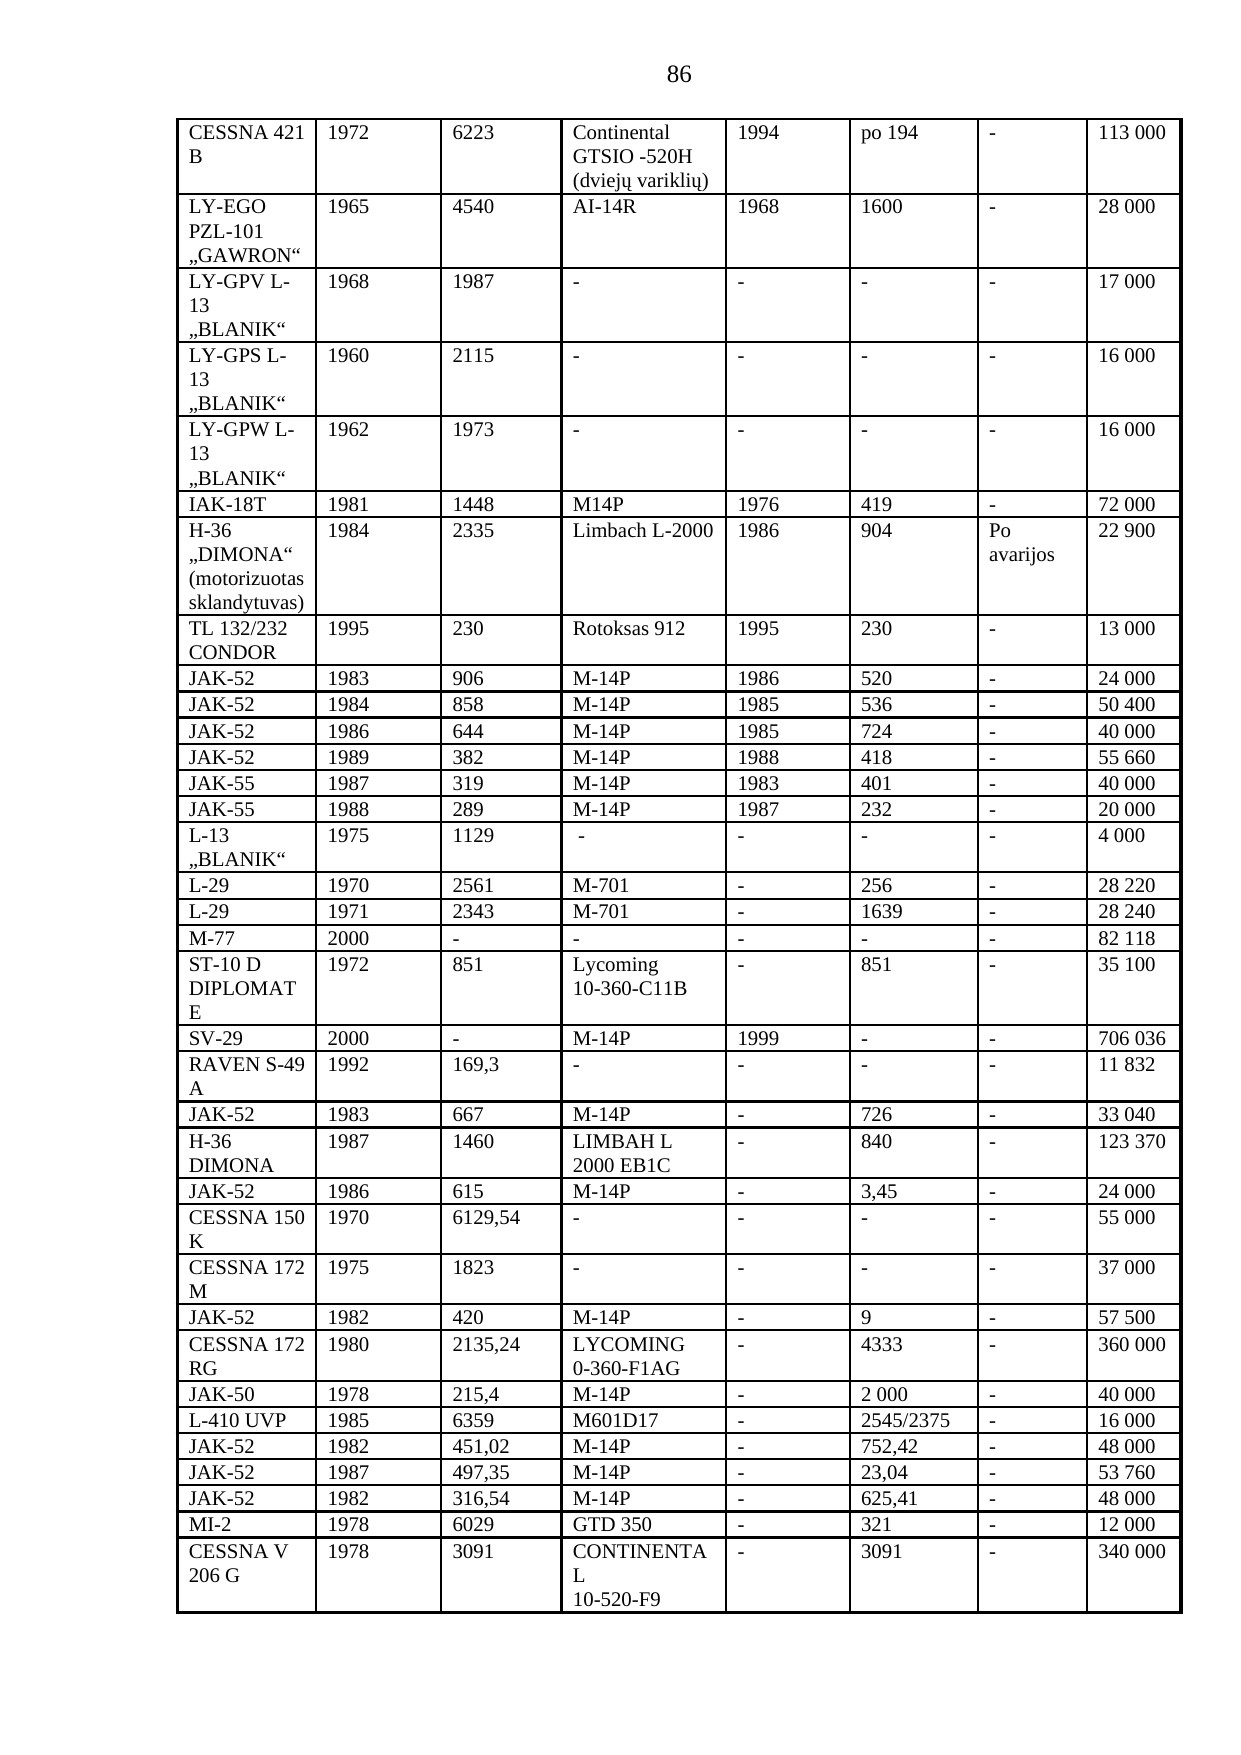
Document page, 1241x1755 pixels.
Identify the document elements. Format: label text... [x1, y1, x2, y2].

table_cell - [979, 1486, 1086, 1510]
table_cell - [851, 1255, 977, 1303]
table_cell 1986 [317, 719, 440, 743]
table_cell - [727, 417, 849, 489]
table_cell - [727, 1129, 849, 1177]
table_cell - [979, 823, 1086, 871]
table_cell AI-14R [563, 195, 725, 267]
table_cell - [979, 120, 1086, 192]
table_cell 1976 [727, 492, 849, 516]
table_cell IAK-18T [179, 492, 315, 516]
table_cell 1989 [317, 745, 440, 769]
table_cell 40 000 [1088, 719, 1179, 743]
table_cell 40 000 [1088, 771, 1179, 795]
table_cell 17 000 [1088, 269, 1179, 341]
table_cell 24 000 [1088, 1179, 1179, 1203]
table_cell 1968 [317, 269, 440, 341]
table_cell 451,02 [442, 1434, 560, 1458]
table_cell 625,41 [851, 1486, 977, 1510]
table_cell 4333 [851, 1331, 977, 1379]
table_cell - [979, 1408, 1086, 1432]
table_cell 1985 [727, 719, 849, 743]
table_cell 904 [851, 518, 977, 614]
table_cell - [979, 1205, 1086, 1253]
table_cell - [563, 269, 725, 341]
table_cell 3,45 [851, 1179, 977, 1203]
table_cell 1971 [317, 900, 440, 923]
table_cell 232 [851, 797, 977, 821]
table_cell - [442, 926, 560, 950]
table_cell 401 [851, 771, 977, 795]
table_cell 1986 [317, 1179, 440, 1203]
table_cell 382 [442, 745, 560, 769]
table_cell 72 000 [1088, 492, 1179, 516]
table_cell ST-10 D DIPLOMATE [179, 952, 315, 1024]
table_cell 1975 [317, 1255, 440, 1303]
table_cell Lycoming 10-360-C11B [563, 952, 725, 1024]
table_cell M-14P [563, 1179, 725, 1203]
table_cell 13 000 [1088, 616, 1179, 664]
table_cell M601D17 [563, 1408, 725, 1432]
table_cell 1970 [317, 873, 440, 897]
table_cell M-14P [563, 719, 725, 743]
table_cell JAK-52 [179, 666, 315, 690]
table_cell 706 036 [1088, 1026, 1179, 1050]
table_cell 1978 [317, 1539, 440, 1611]
table_cell - [727, 1331, 849, 1379]
table_cell 28 220 [1088, 873, 1179, 897]
table_cell 2335 [442, 518, 560, 614]
table_cell - [563, 1052, 725, 1100]
table_cell 6029 [442, 1513, 560, 1536]
table_cell 53 760 [1088, 1460, 1179, 1484]
table_cell - [979, 1179, 1086, 1203]
table_cell - [979, 926, 1086, 950]
table_cell M-14P [563, 1460, 725, 1484]
table_cell LY-GPS L-13 „BLANIK“ [179, 343, 315, 415]
table_cell 520 [851, 666, 977, 690]
table_cell M-701 [563, 900, 725, 923]
table_cell 752,42 [851, 1434, 977, 1458]
table_cell 230 [442, 616, 560, 664]
table_cell MI-2 [179, 1513, 315, 1536]
table_cell 1960 [317, 343, 440, 415]
table_cell 1988 [317, 797, 440, 821]
table_cell - [979, 1539, 1086, 1611]
table_cell M-14P [563, 1382, 725, 1406]
table_cell 55 000 [1088, 1205, 1179, 1253]
table_cell JAK-52 [179, 1460, 315, 1484]
table_cell 1978 [317, 1513, 440, 1536]
table_cell 1994 [727, 120, 849, 192]
table_cell - [979, 417, 1086, 489]
table_cell M-14P [563, 797, 725, 821]
table_cell 340 000 [1088, 1539, 1179, 1611]
table_cell 858 [442, 693, 560, 716]
table_cell L-29 [179, 873, 315, 897]
table_cell - [979, 343, 1086, 415]
table_cell 4 000 [1088, 823, 1179, 871]
table_cell 33 040 [1088, 1103, 1179, 1126]
table_cell RAVEN S-49 A [179, 1052, 315, 1100]
table_cell 1984 [317, 693, 440, 716]
table_cell 1983 [317, 666, 440, 690]
table_cell JAK-52 [179, 693, 315, 716]
table_cell 6359 [442, 1408, 560, 1432]
table_cell - [851, 1052, 977, 1100]
table_cell L-410 UVP [179, 1408, 315, 1432]
table_cell 1982 [317, 1305, 440, 1329]
table_cell 2561 [442, 873, 560, 897]
table_cell SV-29 [179, 1026, 315, 1050]
table_cell L-29 [179, 900, 315, 923]
table_cell M-14P [563, 1103, 725, 1126]
table_cell JAK-52 [179, 1103, 315, 1126]
table_cell 1983 [317, 1103, 440, 1126]
table_cell - [727, 343, 849, 415]
table_cell - [727, 1305, 849, 1329]
table_cell - [727, 952, 849, 1024]
table_cell CESSNA 150 K [179, 1205, 315, 1253]
table_cell M-14P [563, 1305, 725, 1329]
table_cell 57 500 [1088, 1305, 1179, 1329]
table_cell CESSNA V 206 G [179, 1539, 315, 1611]
table_cell - [851, 823, 977, 871]
table_cell M-14P [563, 1434, 725, 1458]
table_cell JAK-50 [179, 1382, 315, 1406]
table_cell - [979, 1103, 1086, 1126]
table_cell - [851, 1026, 977, 1050]
table_cell 1983 [727, 771, 849, 795]
table_cell LY-GPV L-13 „BLANIK“ [179, 269, 315, 341]
table_cell - [727, 1179, 849, 1203]
table_cell 724 [851, 719, 977, 743]
table_cell 1987 [442, 269, 560, 341]
table_cell 82 118 [1088, 926, 1179, 950]
table_cell 1995 [727, 616, 849, 664]
table_cell 1972 [317, 120, 440, 192]
table_cell 3091 [442, 1539, 560, 1611]
table_cell - [979, 492, 1086, 516]
table_cell 851 [442, 952, 560, 1024]
table_cell 2 000 [851, 1382, 977, 1406]
table_cell 55 660 [1088, 745, 1179, 769]
table_cell - [727, 900, 849, 923]
table_cell 1962 [317, 417, 440, 489]
table_cell 1448 [442, 492, 560, 516]
table_cell 48 000 [1088, 1434, 1179, 1458]
table_cell 11 832 [1088, 1052, 1179, 1100]
table_cell - [851, 417, 977, 489]
table_cell - [727, 926, 849, 950]
table_cell 1985 [317, 1408, 440, 1432]
table_cell JAK-55 [179, 771, 315, 795]
table_cell - [727, 1255, 849, 1303]
table_cell Po avarijos [979, 518, 1086, 614]
table_cell 1823 [442, 1255, 560, 1303]
table_cell - [851, 926, 977, 950]
table_cell - [563, 1205, 725, 1253]
table_cell 20 000 [1088, 797, 1179, 821]
table_cell 28 240 [1088, 900, 1179, 923]
table_cell 1986 [727, 666, 849, 690]
table_cell 319 [442, 771, 560, 795]
table_cell - [979, 616, 1086, 664]
table_cell - [727, 1052, 849, 1100]
table_cell - [979, 745, 1086, 769]
table_cell - [727, 823, 849, 871]
table_cell - [979, 666, 1086, 690]
table_cell 1987 [317, 771, 440, 795]
table_cell - [727, 1539, 849, 1611]
table_cell - [727, 1486, 849, 1510]
table_cell - [442, 1026, 560, 1050]
table_cell 497,35 [442, 1460, 560, 1484]
table_cell po 194 [851, 120, 977, 192]
table_cell - [979, 1255, 1086, 1303]
table_cell - [979, 797, 1086, 821]
table_cell JAK-52 [179, 1179, 315, 1203]
table_cell 1987 [317, 1460, 440, 1484]
table_cell 667 [442, 1103, 560, 1126]
table_cell M14P [563, 492, 725, 516]
table_cell Continental GTSIO -520H (dviejų variklių) [563, 120, 725, 192]
table_cell CESSNA 172 M [179, 1255, 315, 1303]
table_cell 536 [851, 693, 977, 716]
table_cell 644 [442, 719, 560, 743]
table_cell - [563, 926, 725, 950]
table_cell 360 000 [1088, 1331, 1179, 1379]
table_cell LY-GPW L-13 „BLANIK“ [179, 417, 315, 489]
table_cell - [727, 1103, 849, 1126]
table_cell - [851, 1205, 977, 1253]
table_cell JAK-52 [179, 719, 315, 743]
table_cell 1986 [727, 518, 849, 614]
table_cell - [727, 1205, 849, 1253]
table_cell - [727, 873, 849, 897]
table_cell M-14P [563, 745, 725, 769]
table_cell CESSNA 421 B [179, 120, 315, 192]
table_cell - [979, 195, 1086, 267]
table_cell - [727, 1513, 849, 1536]
table_cell 256 [851, 873, 977, 897]
table_cell H-36 „DIMONA“ (motorizuotas sklandytuvas) [179, 518, 315, 614]
table_cell 123 370 [1088, 1129, 1179, 1177]
table_cell 2000 [317, 1026, 440, 1050]
table_cell 40 000 [1088, 1382, 1179, 1406]
table_cell Rotoksas 912 [563, 616, 725, 664]
table_cell - [979, 1305, 1086, 1329]
table_cell 289 [442, 797, 560, 821]
table_cell 1981 [317, 492, 440, 516]
table_cell - [727, 1382, 849, 1406]
table_cell 12 000 [1088, 1513, 1179, 1536]
table_cell 1600 [851, 195, 977, 267]
table_cell - [727, 1434, 849, 1458]
table_cell 1992 [317, 1052, 440, 1100]
table_cell H-36 DIMONA [179, 1129, 315, 1177]
table_cell 1988 [727, 745, 849, 769]
table_cell 1987 [727, 797, 849, 821]
table_cell 1129 [442, 823, 560, 871]
table_cell 1985 [727, 693, 849, 716]
table_cell - [851, 269, 977, 341]
table_cell 1982 [317, 1486, 440, 1510]
table_cell 113 000 [1088, 120, 1179, 192]
table_cell 420 [442, 1305, 560, 1329]
table_cell - [979, 1434, 1086, 1458]
table_cell 1978 [317, 1382, 440, 1406]
table_cell JAK-52 [179, 745, 315, 769]
table_cell 215,4 [442, 1382, 560, 1406]
table_cell - [979, 719, 1086, 743]
table_cell - [563, 343, 725, 415]
table_cell 1965 [317, 195, 440, 267]
table_cell TL 132/232 CONDOR [179, 616, 315, 664]
table_cell - [727, 269, 849, 341]
table_cell 1982 [317, 1434, 440, 1458]
table_cell 16 000 [1088, 343, 1179, 415]
table_cell - [979, 900, 1086, 923]
table_cell 321 [851, 1513, 977, 1536]
table_cell 2115 [442, 343, 560, 415]
table_cell LIMBAH L 2000 EB1C [563, 1129, 725, 1177]
table_cell M-14P [563, 693, 725, 716]
table_cell 1980 [317, 1331, 440, 1379]
table_cell - [979, 693, 1086, 716]
table_cell 22 900 [1088, 518, 1179, 614]
table_cell LY-EGO PZL-101 „GAWRON“ [179, 195, 315, 267]
table_cell 840 [851, 1129, 977, 1177]
table_cell 37 000 [1088, 1255, 1179, 1303]
table_cell 2545/2375 [851, 1408, 977, 1432]
table_cell 16 000 [1088, 1408, 1179, 1432]
table_cell - [979, 952, 1086, 1024]
table_cell 2343 [442, 900, 560, 923]
table_cell Limbach L-2000 [563, 518, 725, 614]
table_cell - [979, 771, 1086, 795]
table_cell JAK-52 [179, 1434, 315, 1458]
table_cell 28 000 [1088, 195, 1179, 267]
table_cell 2000 [317, 926, 440, 950]
table_cell - [727, 1408, 849, 1432]
table_cell 1460 [442, 1129, 560, 1177]
table_cell LYCOMING 0-360-F1AG [563, 1331, 725, 1379]
table_cell L-13 „BLANIK“ [179, 823, 315, 871]
table_cell 169,3 [442, 1052, 560, 1100]
table_cell - [979, 1513, 1086, 1536]
table_cell 906 [442, 666, 560, 690]
table_cell - [851, 343, 977, 415]
table_cell M-14P [563, 666, 725, 690]
table_cell M-14P [563, 771, 725, 795]
table_cell 48 000 [1088, 1486, 1179, 1510]
table_cell 24 000 [1088, 666, 1179, 690]
table_cell 1987 [317, 1129, 440, 1177]
table_cell - [563, 823, 725, 871]
table_cell 1975 [317, 823, 440, 871]
table_cell JAK-52 [179, 1486, 315, 1510]
table_cell - [979, 1460, 1086, 1484]
table_cell 6129,54 [442, 1205, 560, 1253]
table_cell 1972 [317, 952, 440, 1024]
table_cell 726 [851, 1103, 977, 1126]
table_cell 50 400 [1088, 693, 1179, 716]
table_cell 3091 [851, 1539, 977, 1611]
table_cell - [979, 1331, 1086, 1379]
table_cell 4540 [442, 195, 560, 267]
table_cell GTD 350 [563, 1513, 725, 1536]
table_cell - [979, 269, 1086, 341]
table_cell M-701 [563, 873, 725, 897]
table_cell 35 100 [1088, 952, 1179, 1024]
table_cell - [727, 1460, 849, 1484]
table_cell 615 [442, 1179, 560, 1203]
table_cell 6223 [442, 120, 560, 192]
table_cell - [979, 1129, 1086, 1177]
table_cell - [563, 1255, 725, 1303]
table_cell 1973 [442, 417, 560, 489]
table_cell 1639 [851, 900, 977, 923]
table_cell 23,04 [851, 1460, 977, 1484]
table_cell - [979, 1026, 1086, 1050]
table_cell 419 [851, 492, 977, 516]
table_cell M-14P [563, 1486, 725, 1510]
table_cell 1968 [727, 195, 849, 267]
table_cell - [979, 1052, 1086, 1100]
table_cell 2135,24 [442, 1331, 560, 1379]
table_cell - [563, 417, 725, 489]
table_cell M-77 [179, 926, 315, 950]
table_cell 1984 [317, 518, 440, 614]
table_cell - [979, 1382, 1086, 1406]
table_cell CESSNA 172 RG [179, 1331, 315, 1379]
table_cell 9 [851, 1305, 977, 1329]
table_cell 418 [851, 745, 977, 769]
table_cell CONTINENTAL 10-520-F9 [563, 1539, 725, 1611]
table_cell M-14P [563, 1026, 725, 1050]
table_cell 1995 [317, 616, 440, 664]
table_cell - [979, 873, 1086, 897]
table_cell 230 [851, 616, 977, 664]
table_cell 851 [851, 952, 977, 1024]
table_cell 1999 [727, 1026, 849, 1050]
table_cell 1970 [317, 1205, 440, 1253]
table_cell 316,54 [442, 1486, 560, 1510]
table_cell JAK-55 [179, 797, 315, 821]
table_cell JAK-52 [179, 1305, 315, 1329]
table_cell 16 000 [1088, 417, 1179, 489]
